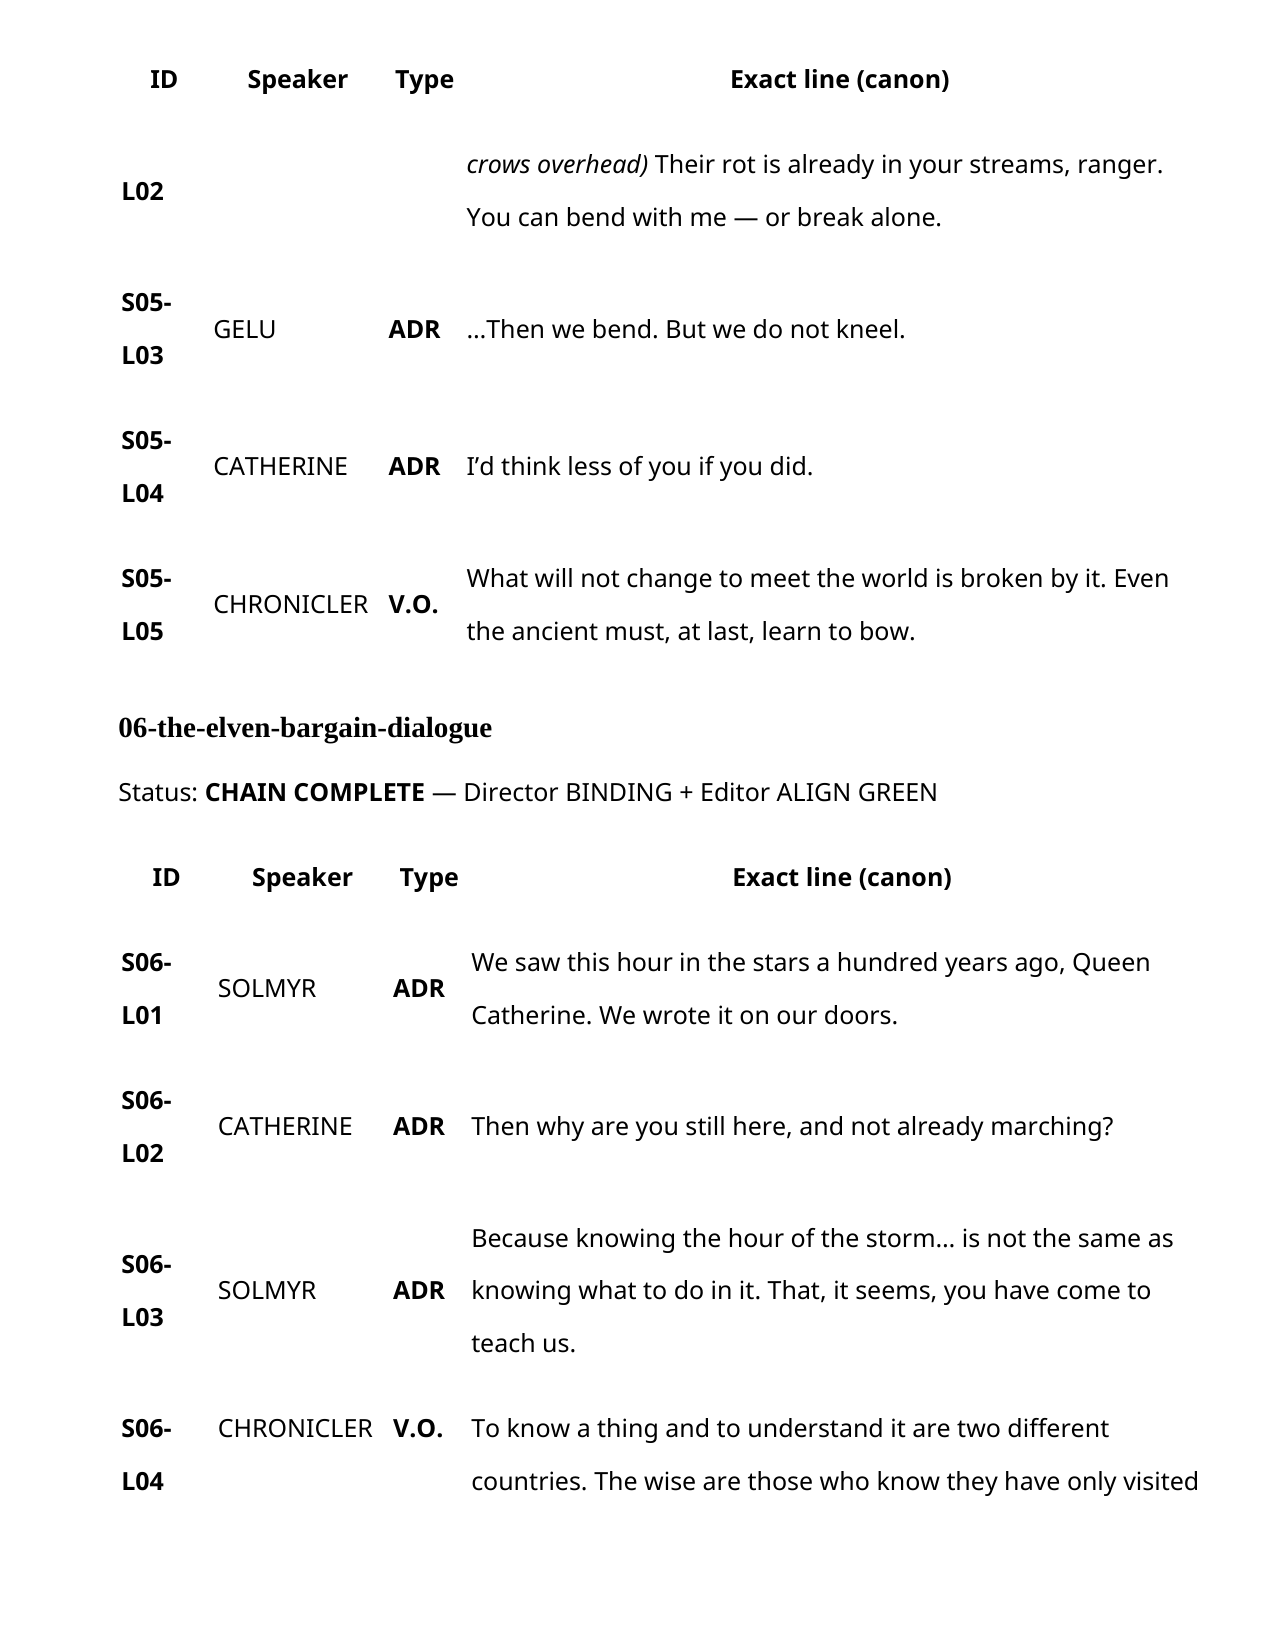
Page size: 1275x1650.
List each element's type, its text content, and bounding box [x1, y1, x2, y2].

table_header Type [385, 59, 463, 144]
table_cell CATHERINE [215, 1080, 390, 1217]
table_cell L02 [118, 144, 210, 282]
table_cell ADR [385, 420, 463, 558]
table_cell V.O. [385, 558, 463, 695]
table_cell S05-L03 [118, 282, 210, 420]
table_cell V.O. [390, 1408, 468, 1546]
table_cell To know a thing and to understand it are two different countries. The wise are those who know they have only visited [468, 1408, 1216, 1546]
table_header Speaker [210, 59, 385, 144]
table_cell S06-L01 [118, 942, 215, 1079]
table_cell GELU [210, 282, 385, 420]
table_cell ADR [390, 942, 468, 1079]
text Status: CHAIN COMPLETE — Director BINDING + Editor ALIGN GREEN [118, 774, 1216, 808]
table_cell S05-L05 [118, 558, 210, 695]
table_header ID [118, 59, 210, 144]
table_cell S06-L03 [118, 1218, 215, 1408]
table_header Exact line (canon) [464, 59, 1216, 144]
table_cell SOLMYR [215, 942, 390, 1079]
table_cell I’d think less of you if you did. [464, 420, 1216, 558]
table_cell ADR [390, 1218, 468, 1408]
table_cell S05-L04 [118, 420, 210, 558]
table_header Exact line (canon) [468, 857, 1216, 942]
table_cell We saw this hour in the stars a hundred years ago, Queen Catherine. We wrote it on our doors. [468, 942, 1216, 1079]
table_cell …Then we bend. But we do not kneel. [464, 282, 1216, 420]
table_cell CATHERINE [210, 420, 385, 558]
table_cell [210, 144, 385, 282]
table_cell SOLMYR [215, 1218, 390, 1408]
table_cell Because knowing the hour of the storm… is not the same as knowing what to do in it. That, it seems, you have come to teach us. [468, 1218, 1216, 1408]
table_header Speaker [215, 857, 390, 942]
table_header Type [390, 857, 468, 942]
table_cell CHRONICLER [210, 558, 385, 695]
subtitle 06-the-elven-bargain-dialogue [118, 710, 1216, 743]
table_header ID [118, 857, 215, 942]
table_cell CHRONICLER [215, 1408, 390, 1546]
table_cell ADR [385, 282, 463, 420]
table_cell crows overhead) Their rot is already in your streams, ranger. You can bend with me — or break alone. [464, 144, 1216, 282]
table_cell What will not change to meet the world is broken by it. Even the ancient must, at last, learn to bow. [464, 558, 1216, 695]
table_cell [385, 144, 463, 282]
table_cell S06-L04 [118, 1408, 215, 1546]
table_cell S06-L02 [118, 1080, 215, 1217]
table_cell Then why are you still here, and not already marching? [468, 1080, 1216, 1217]
table_cell ADR [390, 1080, 468, 1217]
